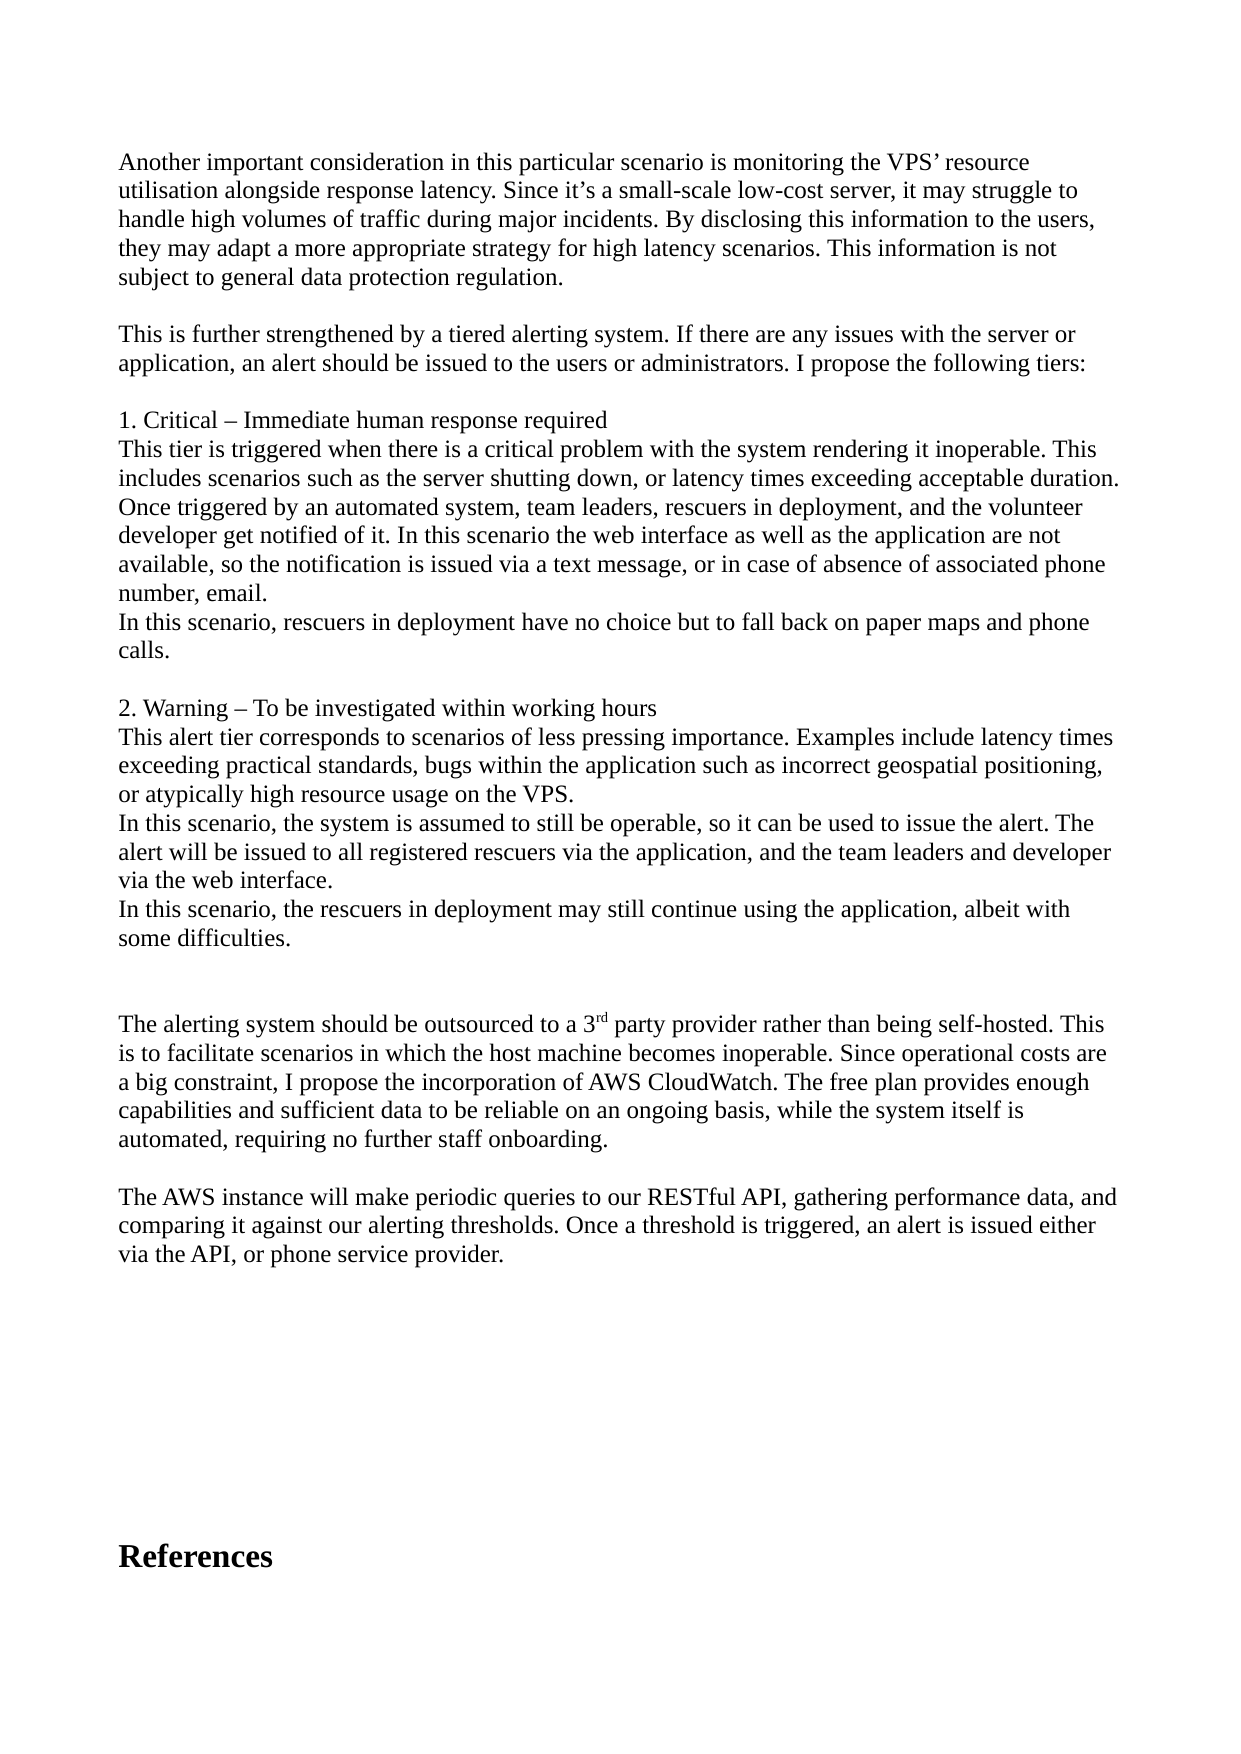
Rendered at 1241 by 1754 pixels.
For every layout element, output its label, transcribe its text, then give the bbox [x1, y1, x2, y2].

text This tier is triggered when there is a critical problem with the system rendering it inoperable. This includes scenarios such as the server shutting down, or latency times exceeding acceptable duration. [118, 434, 1122, 492]
text In this scenario, the rescuers in deployment may still continue using the application, albeit with some difficulties. [118, 894, 1122, 952]
text 1. Critical – Immediate human response required [118, 406, 1122, 434]
text Another important consideration in this particular scenario is monitoring the VPS’ resource utilisation alongside response latency. Since it’s a small-scale low-cost server, it may struggle to handle high volumes of traffic during major incidents. By disclosing this information to the users, they may adapt a more appropriate strategy for high latency scenarios. This information is not subject to general data protection regulation. [118, 147, 1122, 291]
text 2. Warning – To be investigated within working hours [118, 693, 1122, 722]
text In this scenario, rescuers in deployment have no choice but to fall back on paper maps and phone calls. [118, 607, 1122, 664]
text References [118, 1536, 1122, 1575]
text In this scenario, the system is assumed to still be operable, so it can be used to issue the alert. The alert will be issued to all registered rescuers via the application, and the team leaders and developer via the web interface. [118, 808, 1122, 894]
text The AWS instance will make periodic queries to our RESTful API, gathering performance data, and comparing it against our alerting thresholds. Once a threshold is triggered, an alert is issued either via the API, or phone service provider. [118, 1182, 1122, 1268]
text This alert tier corresponds to scenarios of less pressing importance. Examples include latency times exceeding practical standards, bugs within the application such as incorrect geospatial positioning, or atypically high resource usage on the VPS. [118, 722, 1122, 808]
text The alerting system should be outsourced to a 3rd party provider rather than being self-hosted. This is to facilitate scenarios in which the host machine becomes inoperable. Since operational costs are a big constraint, I propose the incorporation of AWS CloudWatch. The free plan provides enough capabilities and sufficient data to be reliable on an ongoing basis, while the system itself is automated, requiring no further staff onboarding. [118, 1009, 1122, 1153]
text Once triggered by an automated system, team leaders, rescuers in deployment, and the volunteer developer get notified of it. In this scenario the web interface as well as the application are not available, so the notification is issued via a text message, or in case of absence of associated phone number, email. [118, 492, 1122, 607]
text This is further strengthened by a tiered alerting system. If there are any issues with the server or application, an alert should be issued to the users or administrators. I propose the following tiers: [118, 319, 1122, 377]
